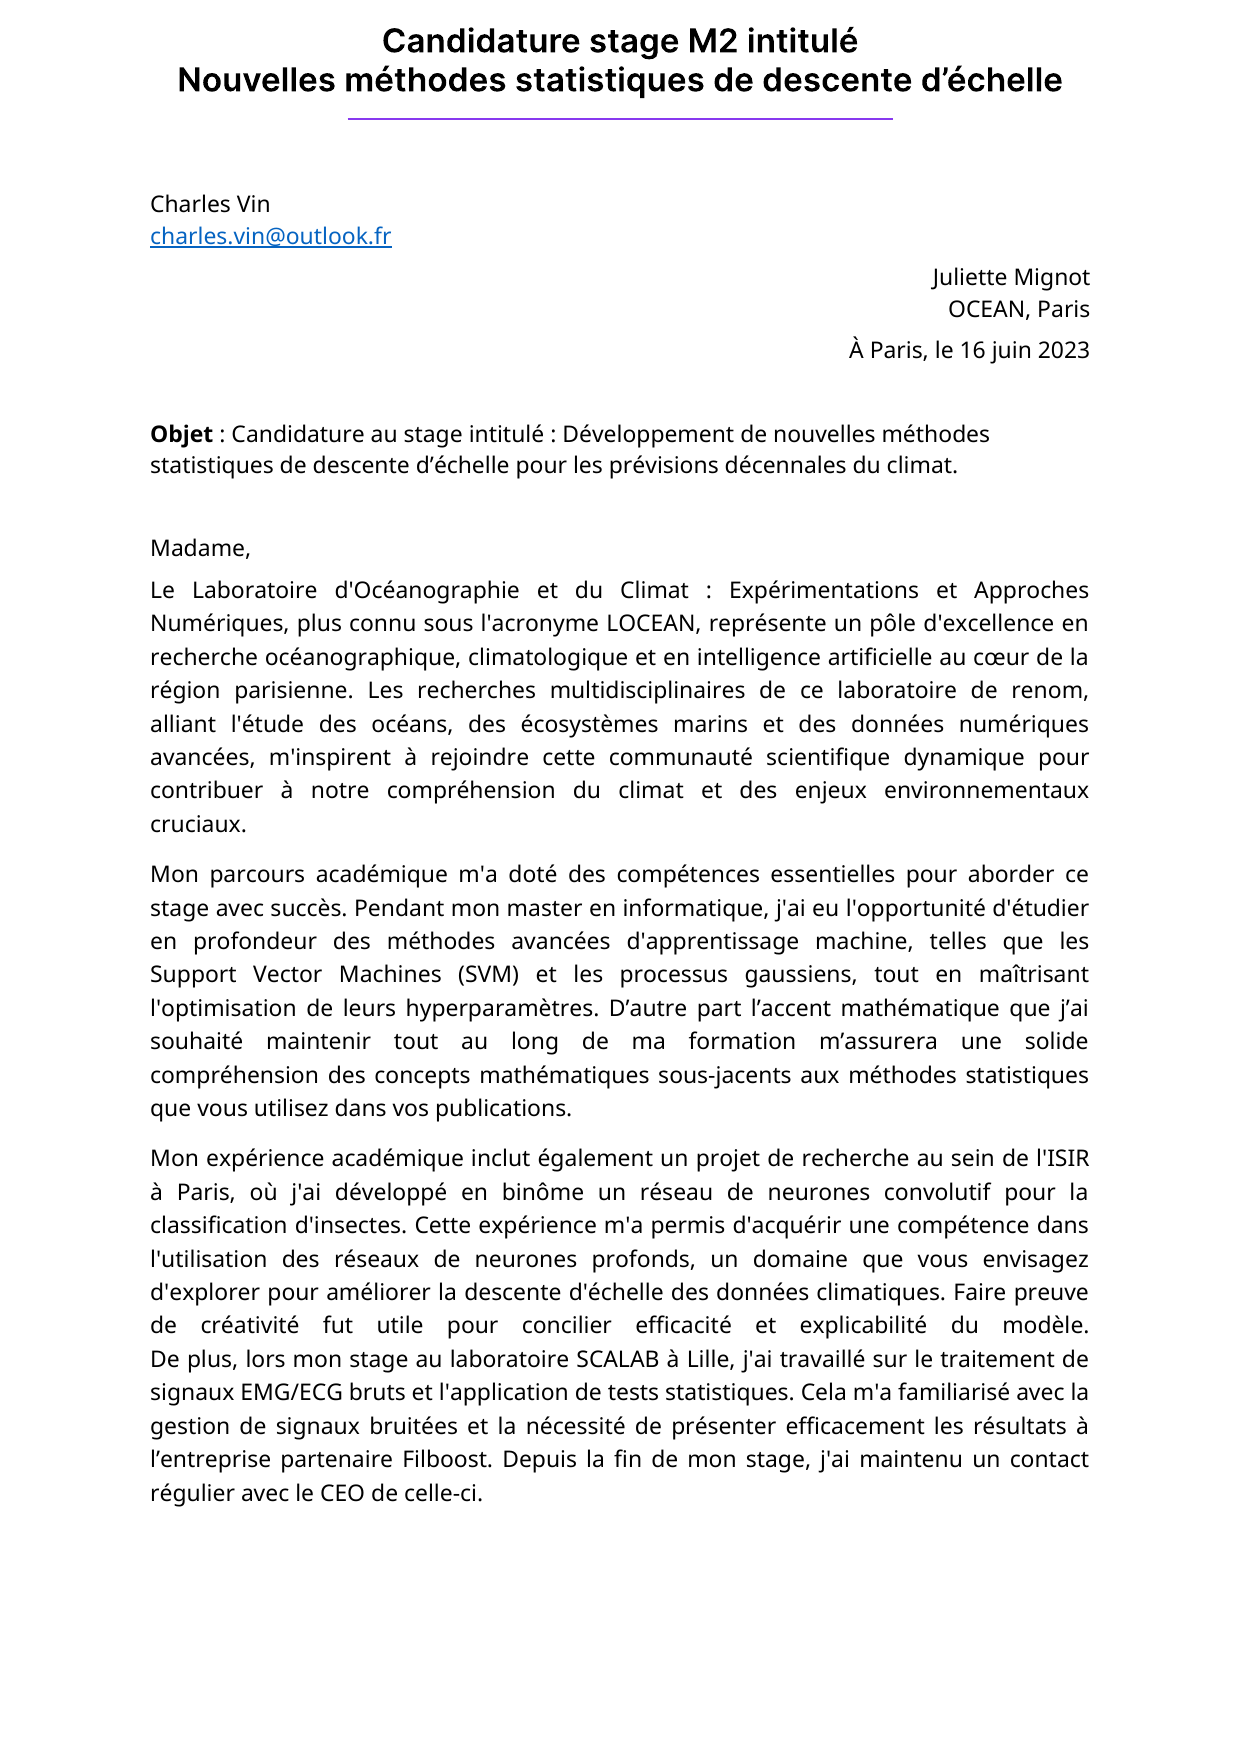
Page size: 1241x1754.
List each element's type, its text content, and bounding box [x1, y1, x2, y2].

text Mon expérience académique inclut également un projet de recherche au sein de l'ISIR à Paris, où j'ai développé en binôme un réseau de neurones convolutif pour la classification d'insectes. Cette expérience m'a permis d'acquérir une compétence dans l'utilisation des réseaux de neurones profonds, un domaine que vous envisagez d'explorer pour améliorer la descente d'échelle des données climatiques. Faire preuve de créativité fut utile pour concilier efficacité et explicabilité du modèle. De plus, lors mon stage au laboratoire SCALAB à Lille, j'ai travaillé sur le traitement de signaux EMG/ECG bruts et l'application de tests statistiques. Cela m'a familiarisé avec la gestion de signaux bruitées et la nécessité de présenter efficacement les résultats à l’entreprise partenaire Filboost. Depuis la fin de mon stage, j'ai maintenu un contact régulier avec le CEO de celle-ci. [150, 1142, 1090, 1508]
text Mon parcours académique m'a doté des compétences essentielles pour aborder ce stage avec succès. Pendant mon master en informatique, j'ai eu l'opportunité d'étudier en profondeur des méthodes avancées d'apprentissage machine, telles que les Support Vector Machines (SVM) et les processus gaussiens, tout en maîtrisant l'optimisation de leurs hyperparamètres. D’autre part l’accent mathématique que j’ai souhaité maintenir tout au long de ma formation m’assurera une solide compréhension des concepts mathématiques sous-jacents aux méthodes statistiques que vous utilisez dans vos publications. [150, 858, 1090, 1123]
text À Paris, le 16 juin 2023 [150, 334, 1090, 366]
text Madame, [150, 532, 1090, 563]
text Charles Vin charles.vin@outlook.fr [150, 188, 1090, 251]
text Le Laboratoire d'Océanographie et du Climat : Expérimentations et Approches Numériques, plus connu sous l'acronyme LOCEAN, représente un pôle d'excellence en recherche océanographique, climatologique et en intelligence artificielle au cœur de la région parisienne. Les recherches multidisciplinaires de ce laboratoire de renom, alliant l'étude des océans, des écosystèmes marins et des données numériques avancées, m'inspirent à rejoindre cette communauté scientifique dynamique pour contribuer à notre compréhension du climat et des enjeux environnementaux cruciaux. [150, 574, 1090, 839]
text Juliette Mignot OCEAN, Paris [150, 261, 1090, 324]
text Objet : Candidature au stage intitulé : Développement de nouvelles méthodes statistiques de descente d’échelle pour les prévisions décennales du climat. [150, 418, 1090, 480]
